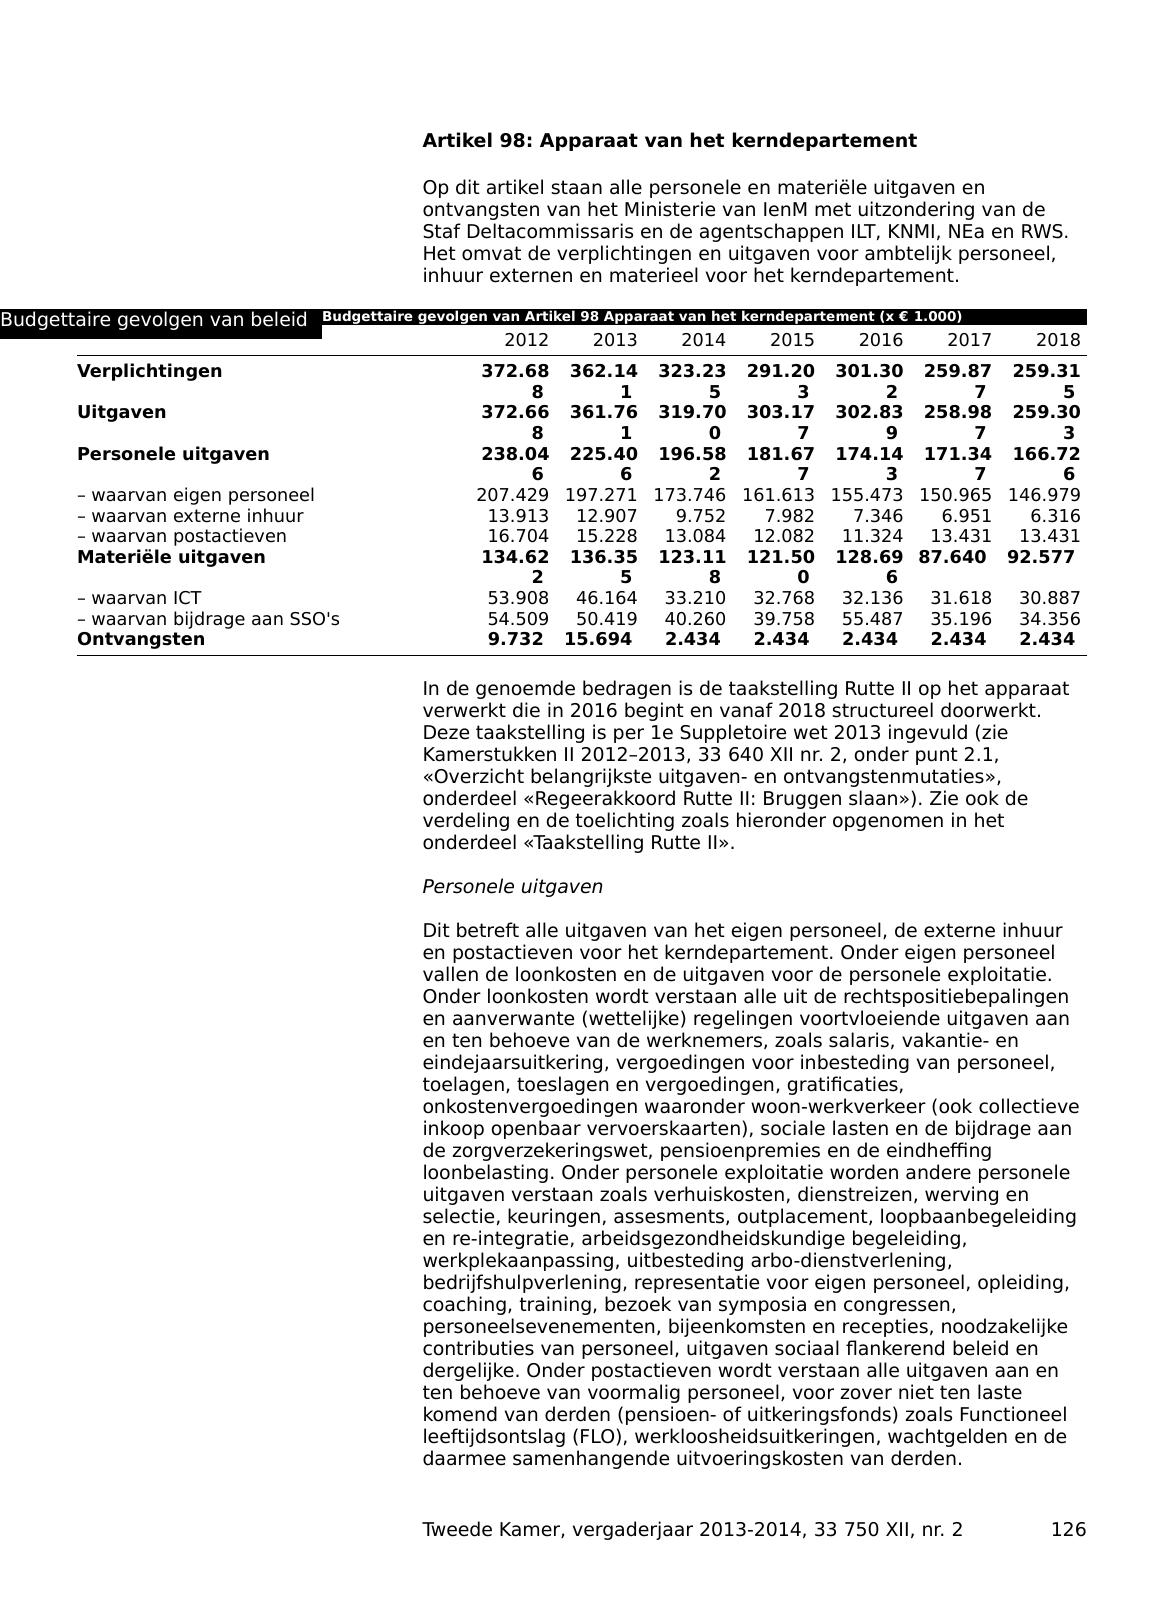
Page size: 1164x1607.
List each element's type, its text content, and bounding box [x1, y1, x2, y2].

table_cell 123.118 [644, 547, 732, 588]
subtitle Artikel 98: Apparaat van het kerndepartement [422, 130, 1087, 152]
table_cell 259.303 [998, 403, 1087, 444]
table_cell 155.473 [821, 485, 909, 506]
table_cell 54.509 [466, 609, 555, 629]
table_cell 121.500 [732, 547, 821, 588]
table_cell 13.431 [998, 526, 1087, 547]
table_header Budgettaire gevolgen van Artikel 98 Apparaat van het kerndepartement (x € 1.000) [0, 309, 1087, 339]
table_cell 372.668 [466, 403, 555, 444]
table_cell 13.084 [644, 526, 732, 547]
subtitle Personele uitgaven [422, 876, 1087, 898]
table_cell 150.965 [909, 485, 998, 506]
table_cell – waarvan ICT [77, 588, 466, 609]
table_cell 13.913 [466, 506, 555, 526]
table_cell 259.877 [909, 356, 998, 402]
table_cell 55.487 [821, 609, 909, 629]
table_cell 238.046 [466, 444, 555, 485]
table_cell Verplichtingen [77, 356, 466, 402]
table_cell [77, 325, 466, 355]
table_cell 6.951 [909, 506, 998, 526]
table_cell 2.434 [732, 629, 821, 654]
table_cell 2017 [909, 325, 998, 355]
table_cell 39.758 [732, 609, 821, 629]
table_cell 87.640 [909, 547, 998, 588]
text Dit betreft alle uitgaven van het eigen personeel, de externe inhuur en postactieven voor het kerndepartement. Onder eigen personeel vallen de loonkosten en de uitgaven voor de personele exploitatie. Onder loonkosten wordt verstaan alle uit de rechtspositiebepalingen en aanverwante (wettelijke) regelingen voortvloeiende uitgaven aan en ten behoeve van de werknemers, zoals salaris, vakantie- en eindejaarsuitkering, vergoedingen voor inbesteding van personeel, toelagen, toeslagen en vergoedingen, gratificaties, onkostenvergoedingen waaronder woon-werkverkeer (ook collectieve inkoop openbaar vervoerskaarten), sociale lasten en de bijdrage aan de zorgverzekeringswet, pensioenpremies en de eindheffing loonbelasting. Onder personele exploitatie worden andere personele uitgaven verstaan zoals verhuiskosten, dienstreizen, werving en selectie, keuringen, assesments, outplacement, loopbaanbegeleiding en re-integratie, arbeidsgezondheidskundige begeleiding, werkplekaanpassing, uitbesteding arbo-dienstverlening, bedrijfshulpverlening, representatie voor eigen personeel, opleiding, coaching, training, bezoek van symposia en congressen, personeelsevenementen, bijeenkomsten en recepties, noodzakelijke contributies van personeel, uitgaven sociaal flankerend beleid en dergelijke. Onder postactieven wordt verstaan alle uitgaven aan en ten behoeve van voormalig personeel, voor zover niet ten laste komend van derden (pensioen- of uitkeringsfonds) zoals Functioneel leeftijdsontslag (FLO), werkloosheidsuitkeringen, wachtgelden en de daarmee samenhangende uitvoeringskosten van derden. [422, 920, 1087, 1469]
table_cell 2014 [644, 325, 732, 355]
table_cell 33.210 [644, 588, 732, 609]
table_cell 134.622 [466, 547, 555, 588]
table_cell 13.431 [909, 526, 998, 547]
table_cell 301.302 [821, 356, 909, 402]
table_cell 32.136 [821, 588, 909, 609]
table_cell – waarvan eigen personeel [77, 485, 466, 506]
table_cell 15.228 [555, 526, 644, 547]
table_cell 173.746 [644, 485, 732, 506]
table_cell 319.700 [644, 403, 732, 444]
table_cell 9.732 [466, 629, 555, 654]
table_cell 12.907 [555, 506, 644, 526]
table_cell 258.987 [909, 403, 998, 444]
table_cell 323.235 [644, 356, 732, 402]
table_cell 9.752 [644, 506, 732, 526]
table_cell 2.434 [821, 629, 909, 654]
table_cell 2013 [555, 325, 644, 355]
table_cell 2.434 [998, 629, 1087, 654]
table_cell 171.347 [909, 444, 998, 485]
table_cell 128.696 [821, 547, 909, 588]
table_cell 361.761 [555, 403, 644, 444]
table_cell 16.704 [466, 526, 555, 547]
table_cell 7.346 [821, 506, 909, 526]
table_cell 2018 [998, 325, 1087, 355]
table_cell 174.143 [821, 444, 909, 485]
text In de genoemde bedragen is de taakstelling Rutte II op het apparaat verwerkt die in 2016 begint en vanaf 2018 structureel doorwerkt. Deze taakstelling is per 1e Suppletoire wet 2013 ingevuld (zie Kamerstukken II 2012–2013, 33 640 XII nr. 2, onder punt 2.1, «Overzicht belangrijkste uitgaven- en ontvangstenmutaties», onderdeel «Regeerakkoord Rutte II: Bruggen slaan»). Zie ook de verdeling en de toelichting zoals hieronder opgenomen in het onderdeel «Taakstelling Rutte II». [422, 678, 1087, 854]
table_cell Uitgaven [77, 403, 466, 444]
table_cell 2015 [732, 325, 821, 355]
table_cell 259.315 [998, 356, 1087, 402]
table_cell 34.356 [998, 609, 1087, 629]
table_cell – waarvan externe inhuur [77, 506, 466, 526]
table_cell – waarvan postactieven [77, 526, 466, 547]
table_cell 161.613 [732, 485, 821, 506]
table_cell 2.434 [909, 629, 998, 654]
table_cell 12.082 [732, 526, 821, 547]
table_cell 291.203 [732, 356, 821, 402]
text Op dit artikel staan alle personele en materiële uitgaven en ontvangsten van het Ministerie van IenM met uitzondering van de Staf Deltacommissaris en de agentschappen ILT, KNMI, NEa en RWS. Het omvat de verplichtingen en uitgaven voor ambtelijk personeel, inhuur externen en materieel voor het kerndepartement. [422, 177, 1087, 287]
table_cell 53.908 [466, 588, 555, 609]
table_cell 196.582 [644, 444, 732, 485]
table_cell Ontvangsten [77, 629, 466, 654]
table_cell 225.406 [555, 444, 644, 485]
table_cell 32.768 [732, 588, 821, 609]
table_cell 35.196 [909, 609, 998, 629]
table_cell 362.141 [555, 356, 644, 402]
table_cell 303.177 [732, 403, 821, 444]
table_cell 136.355 [555, 547, 644, 588]
table_cell 197.271 [555, 485, 644, 506]
table_cell 166.726 [998, 444, 1087, 485]
table_cell – waarvan bijdrage aan SSO's [77, 609, 466, 629]
table_cell 15.694 [555, 629, 644, 654]
table_cell 2012 [466, 325, 555, 355]
table_cell 146.979 [998, 485, 1087, 506]
table_cell 31.618 [909, 588, 998, 609]
table_cell 302.839 [821, 403, 909, 444]
table_cell 2016 [821, 325, 909, 355]
table_cell 6.316 [998, 506, 1087, 526]
table_cell 2.434 [644, 629, 732, 654]
table_cell 46.164 [555, 588, 644, 609]
table_cell 50.419 [555, 609, 644, 629]
table_cell 7.982 [732, 506, 821, 526]
table_cell Personele uitgaven [77, 444, 466, 485]
table_cell 207.429 [466, 485, 555, 506]
table_cell 372.688 [466, 356, 555, 402]
table_cell Materiële uitgaven [77, 547, 466, 588]
table_cell 11.324 [821, 526, 909, 547]
table_cell 40.260 [644, 609, 732, 629]
table_cell 181.677 [732, 444, 821, 485]
table_cell 92.577 [998, 547, 1087, 588]
table_cell 30.887 [998, 588, 1087, 609]
